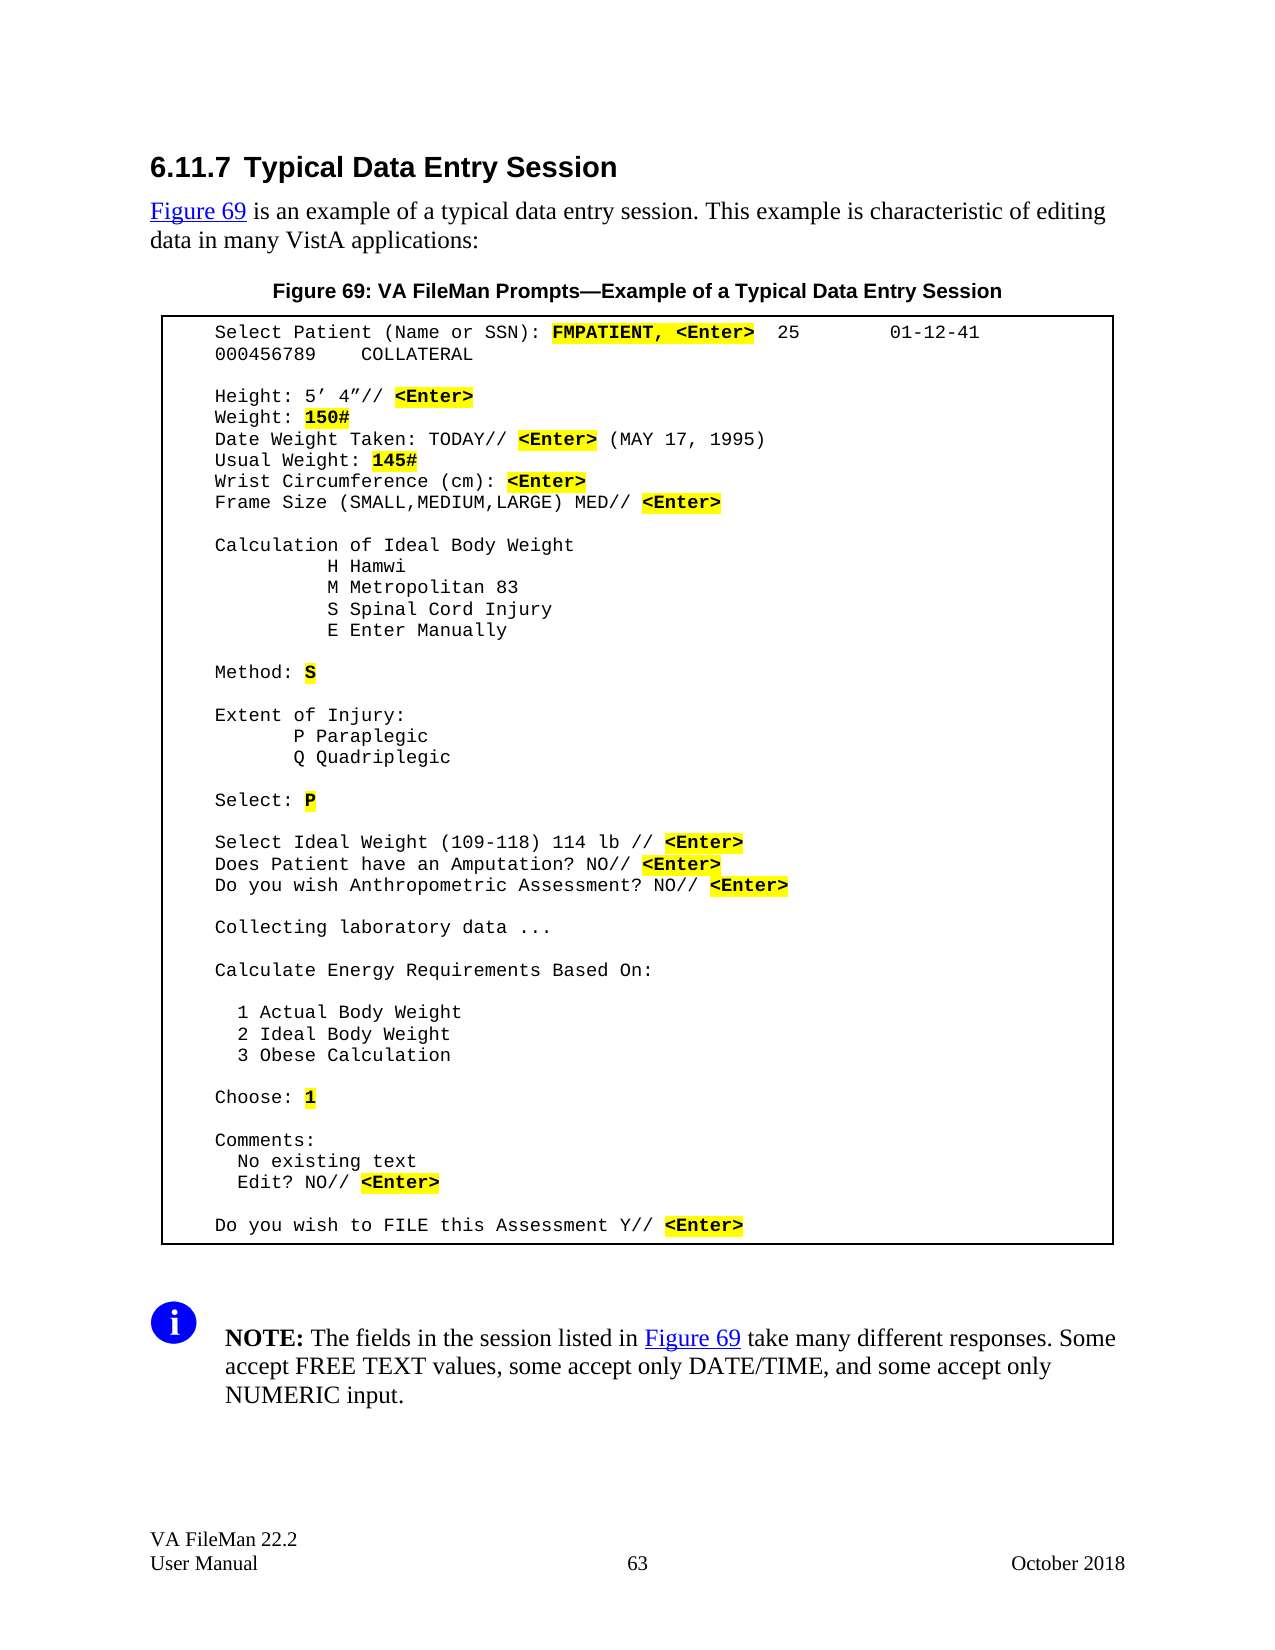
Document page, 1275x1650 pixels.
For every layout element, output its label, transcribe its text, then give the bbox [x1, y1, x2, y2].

text Usual Weight: 145# [163, 442, 1112, 464]
picture [150, 1299, 197, 1346]
text Method: S [163, 655, 1112, 684]
text Extent of Injury: [163, 697, 1112, 719]
text 2 Ideal Body Weight [163, 1016, 1112, 1037]
text Edit? NO// <Enter> [163, 1165, 1112, 1194]
text Collecting laboratory data ... [163, 910, 1112, 939]
text 000456789 COLLATERAL [163, 336, 1112, 366]
text Calculate Energy Requirements Based On: [163, 952, 1112, 982]
text Height: 5’ 4”// <Enter> [163, 379, 1112, 400]
text Figure 69 is an example of a typical data entry session. This example is characteristic of editing data in many VistA applications: [150, 196, 1125, 253]
subtitle Typical Data Entry Session [150, 150, 1125, 183]
text Select Ideal Weight (109-118) 114 lb // <Enter> [163, 825, 1112, 846]
text Q Quadriplegic [163, 740, 1112, 769]
text E Enter Manually [163, 612, 1112, 642]
text 1 Actual Body Weight [163, 995, 1112, 1016]
text 3 Obese Calculation [163, 1037, 1112, 1067]
text Date Weight Taken: TODAY// <Enter> (MAY 17, 1995) [163, 421, 1112, 442]
text P Paraplegic [163, 719, 1112, 740]
text Figure 69: VA FileMan Prompts—Example of a Typical Data Entry Session [150, 278, 1125, 302]
text Select Patient (Name or SSN): FMPATIENT, <Enter> 25 01-12-41 [163, 317, 1112, 336]
text Do you wish Anthropometric Assessment? NO// <Enter> [163, 867, 1112, 897]
text Choose: 1 [163, 1080, 1112, 1109]
text H Hamwi [163, 549, 1112, 570]
text Wrist Circumference (cm): <Enter> [163, 464, 1112, 485]
text Comments: [163, 1122, 1112, 1144]
text Do you wish to FILE this Assessment Y// <Enter> [163, 1207, 1112, 1243]
text Frame Size (SMALL,MEDIUM,LARGE) MED// <Enter> [163, 485, 1112, 514]
text M Metropolitan 83 [163, 570, 1112, 591]
text No existing text [163, 1144, 1112, 1165]
text Does Patient have an Amputation? NO// <Enter> [163, 846, 1112, 867]
text S Spinal Cord Injury [163, 591, 1112, 612]
text NOTE: The fields in the session listed in Figure 69 take many different responses. Some accept FREE TEXT values, some accept only DATE/TIME, and some accept only NUMERIC input. [150, 1299, 1125, 1409]
text Select: P [163, 782, 1112, 812]
text Calculation of Ideal Body Weight [163, 527, 1112, 549]
text Weight: 150# [163, 400, 1112, 421]
